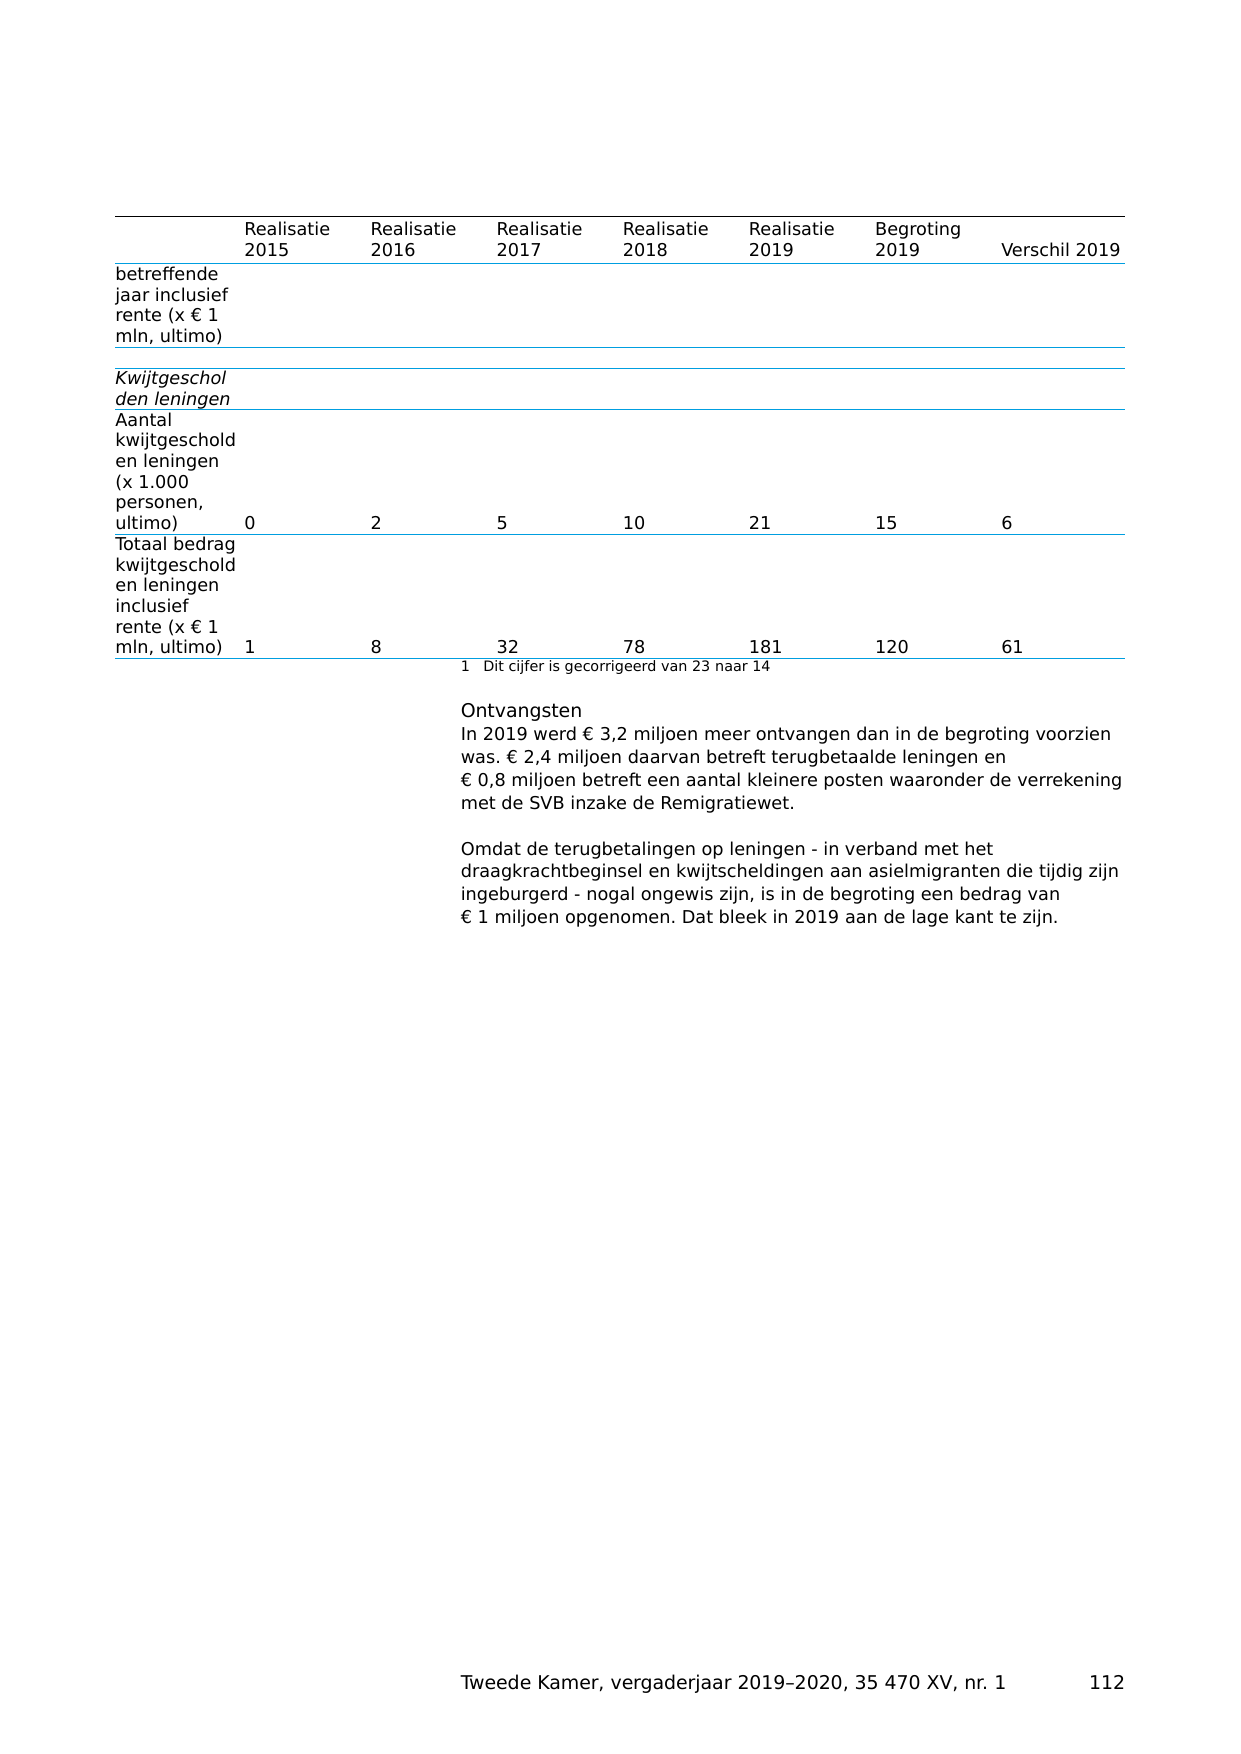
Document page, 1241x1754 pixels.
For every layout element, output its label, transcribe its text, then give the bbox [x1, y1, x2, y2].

table_cell 181 [746, 535, 872, 658]
table_cell [746, 264, 872, 346]
table_cell [241, 369, 367, 409]
table_cell Aantal kwijtgescholden leningen (x 1.000 personen, ultimo) [115, 410, 241, 533]
table_cell 5 [494, 410, 620, 533]
table_cell Realisatie 2019 [746, 217, 872, 263]
table_cell Begroting 2019 [872, 217, 998, 263]
table_cell 21 [746, 410, 872, 533]
table_cell 8 [368, 535, 493, 658]
table_cell Realisatie 2015 [241, 217, 367, 263]
table_cell 78 [620, 535, 746, 658]
title Ontvangsten [461, 700, 1125, 722]
list Dit cijfer is gecorrigeerd van 23 naar 14 [461, 659, 1125, 675]
table_cell Realisatie 2017 [494, 217, 620, 263]
table_cell [620, 264, 746, 346]
table_cell Totaal bedrag kwijtgescholden leningen inclusief rente (x € 1 mln, ultimo) [115, 535, 241, 658]
text In 2019 werd € 3,2 miljoen meer ontvangen dan in de begroting voorzien was. € 2,4 miljoen daarvan betreft terugbetaalde leningen en € 0,8 miljoen betreft een aantal kleinere posten waaronder de verrekening met de SVB inzake de Remigratiewet. [461, 722, 1125, 814]
table_cell [620, 369, 746, 409]
table_cell Realisatie 2018 [620, 217, 746, 263]
table_cell [241, 264, 367, 346]
text Omdat de terugbetalingen op leningen - in verband met het draagkrachtbeginsel en kwijtscheldingen aan asielmigranten die tijdig zijn ingeburgerd - nogal ongewis zijn, is in de begroting een bedrag van € 1 miljoen opgenomen. Dat bleek in 2019 aan de lage kant te zijn. [461, 837, 1125, 928]
table_cell 120 [872, 535, 998, 658]
table_cell Verschil 2019 [998, 217, 1125, 263]
table_cell 61 [998, 535, 1125, 658]
table_cell [494, 369, 620, 409]
table_cell 32 [494, 535, 620, 658]
table_cell [494, 348, 620, 367]
table_cell [368, 348, 493, 367]
table_cell Kwijtgescholden leningen [115, 369, 241, 409]
table_cell 0 [241, 410, 367, 533]
table_cell [368, 264, 493, 346]
table_cell 1 [241, 535, 367, 658]
table_cell [368, 369, 493, 409]
table_cell [998, 369, 1125, 409]
table_cell [620, 348, 746, 367]
table_header Tabel 85 Kerncijfers leningen [115, 191, 1125, 216]
table_cell [115, 217, 241, 263]
table_cell [115, 348, 241, 367]
table_cell [872, 348, 998, 367]
table_cell 2 [368, 410, 493, 533]
table_cell betreffende jaar inclusief rente (x € 1 mln, ultimo) [115, 264, 241, 346]
table_cell 6 [998, 410, 1125, 533]
table_cell [872, 264, 998, 346]
table_cell [998, 264, 1125, 346]
table_cell [241, 348, 367, 367]
table_cell Realisatie 2016 [368, 217, 493, 263]
table_cell 15 [872, 410, 998, 533]
table_cell [998, 348, 1125, 367]
table_cell [494, 264, 620, 346]
table_cell 10 [620, 410, 746, 533]
table_cell [872, 369, 998, 409]
table_cell [746, 369, 872, 409]
table_cell [746, 348, 872, 367]
